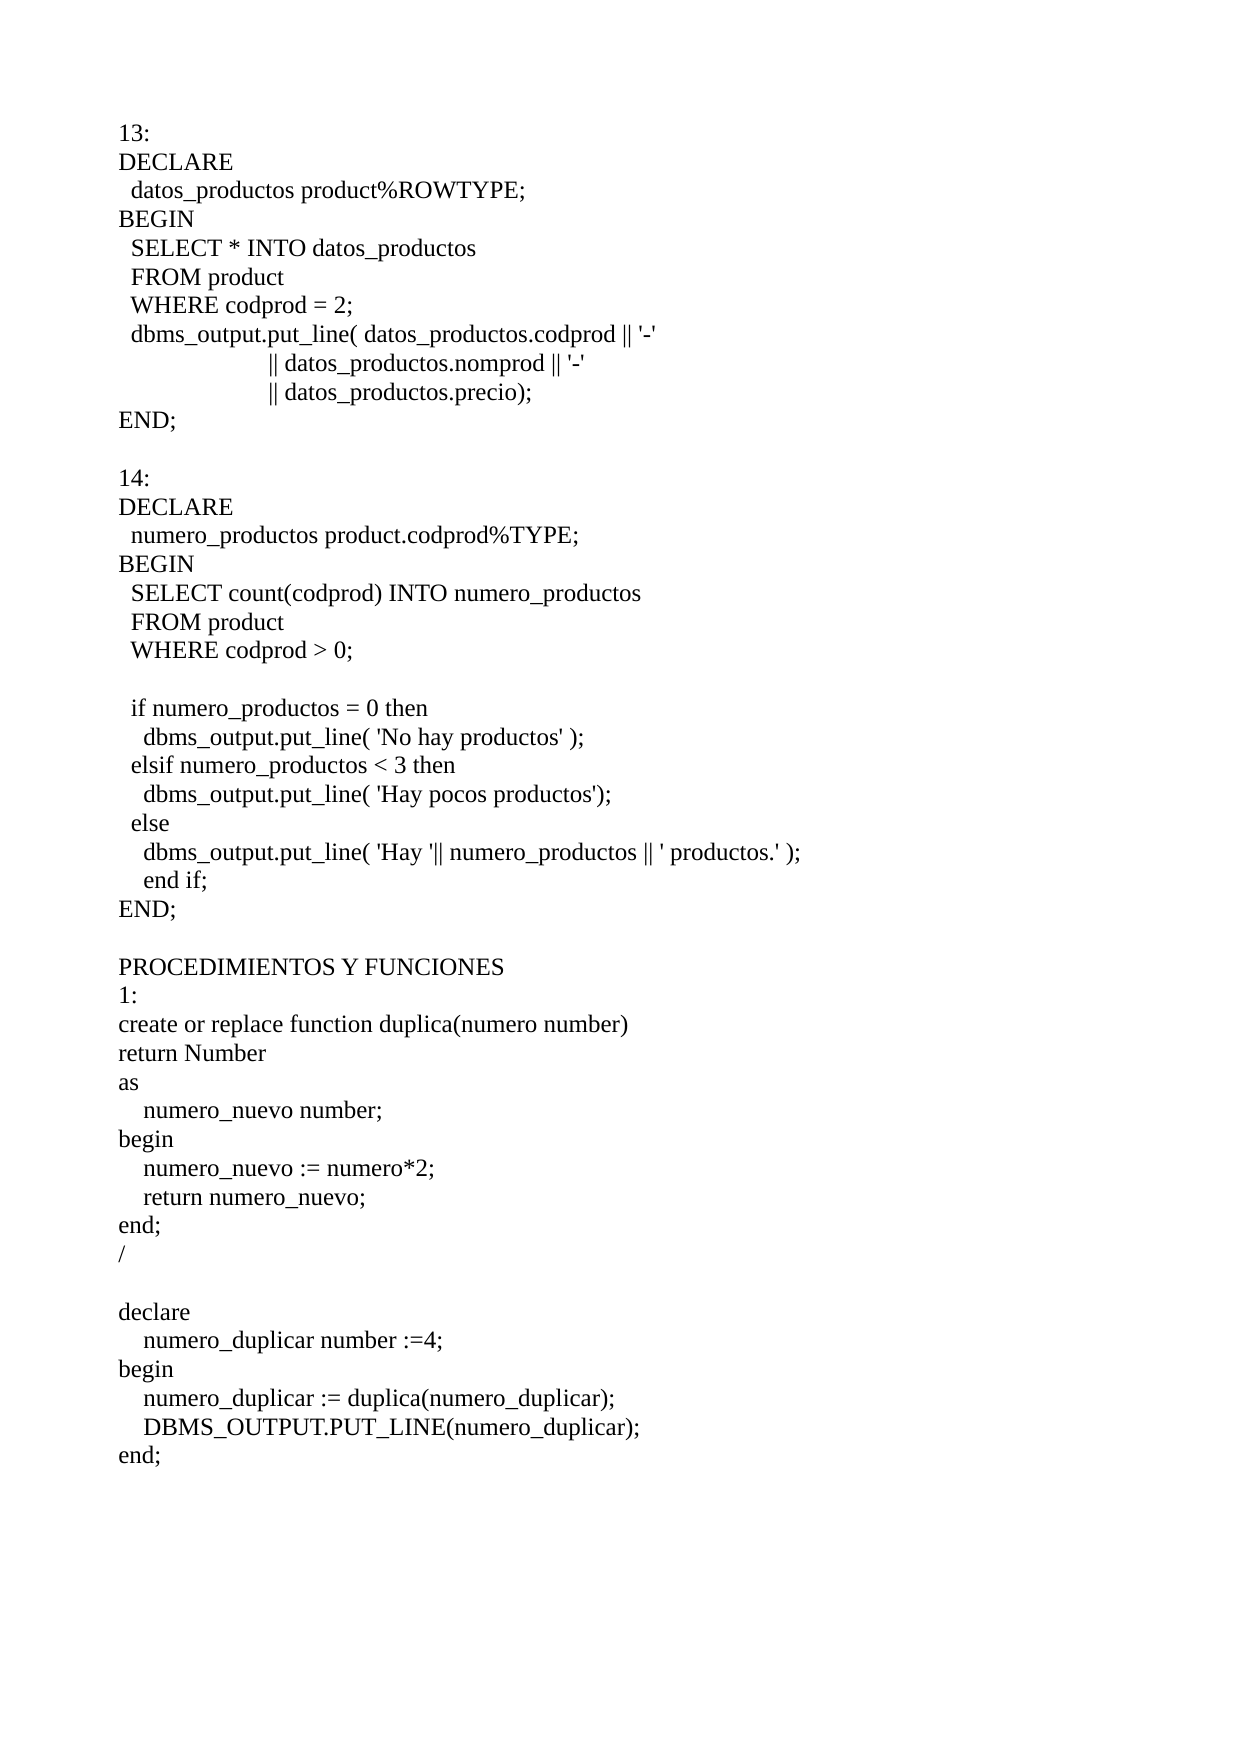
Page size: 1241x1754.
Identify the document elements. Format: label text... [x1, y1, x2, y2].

text begin [118, 1354, 1122, 1383]
text WHERE codprod = 2; [118, 291, 1122, 319]
text dbms_output.put_line( 'Hay '|| numero_productos || ' productos.' ); [118, 837, 1122, 866]
text dbms_output.put_line( datos_productos.codprod || '-' [118, 319, 1122, 348]
text numero_productos product.codprod%TYPE; [118, 521, 1122, 549]
text elsif numero_productos < 3 then [118, 751, 1122, 779]
text PROCEDIMIENTOS Y FUNCIONES [118, 952, 1122, 981]
text declare [118, 1297, 1122, 1326]
text else [118, 808, 1122, 837]
text SELECT * INTO datos_productos [118, 233, 1122, 262]
text dbms_output.put_line( 'Hay pocos productos'); [118, 779, 1122, 808]
text BEGIN [118, 549, 1122, 578]
text FROM product [118, 607, 1122, 636]
text numero_nuevo number; [118, 1096, 1122, 1124]
text end; [118, 1211, 1122, 1239]
text begin [118, 1124, 1122, 1153]
text || datos_productos.nomprod || '-' [118, 348, 1122, 377]
text create or replace function duplica(numero number) [118, 1009, 1122, 1038]
text DECLARE [118, 492, 1122, 521]
text datos_productos product%ROWTYPE; [118, 176, 1122, 204]
text DBMS_OUTPUT.PUT_LINE(numero_duplicar); [118, 1412, 1122, 1441]
text dbms_output.put_line( 'No hay productos' ); [118, 722, 1122, 751]
text END; [118, 406, 1122, 434]
text END; [118, 894, 1122, 923]
text 13: [118, 118, 1122, 147]
text 1: [118, 981, 1122, 1009]
text return Number [118, 1038, 1122, 1067]
text end if; [118, 866, 1122, 894]
text numero_duplicar := duplica(numero_duplicar); [118, 1383, 1122, 1412]
text if numero_productos = 0 then [118, 693, 1122, 722]
text numero_duplicar number :=4; [118, 1326, 1122, 1354]
text numero_nuevo := numero*2; [118, 1153, 1122, 1182]
text FROM product [118, 262, 1122, 291]
text as [118, 1067, 1122, 1096]
text WHERE codprod > 0; [118, 636, 1122, 664]
text DECLARE [118, 147, 1122, 176]
text end; [118, 1441, 1122, 1469]
text BEGIN [118, 204, 1122, 233]
text return numero_nuevo; [118, 1182, 1122, 1211]
text || datos_productos.precio); [118, 377, 1122, 406]
text SELECT count(codprod) INTO numero_productos [118, 578, 1122, 607]
text / [118, 1239, 1122, 1268]
text 14: [118, 463, 1122, 492]
